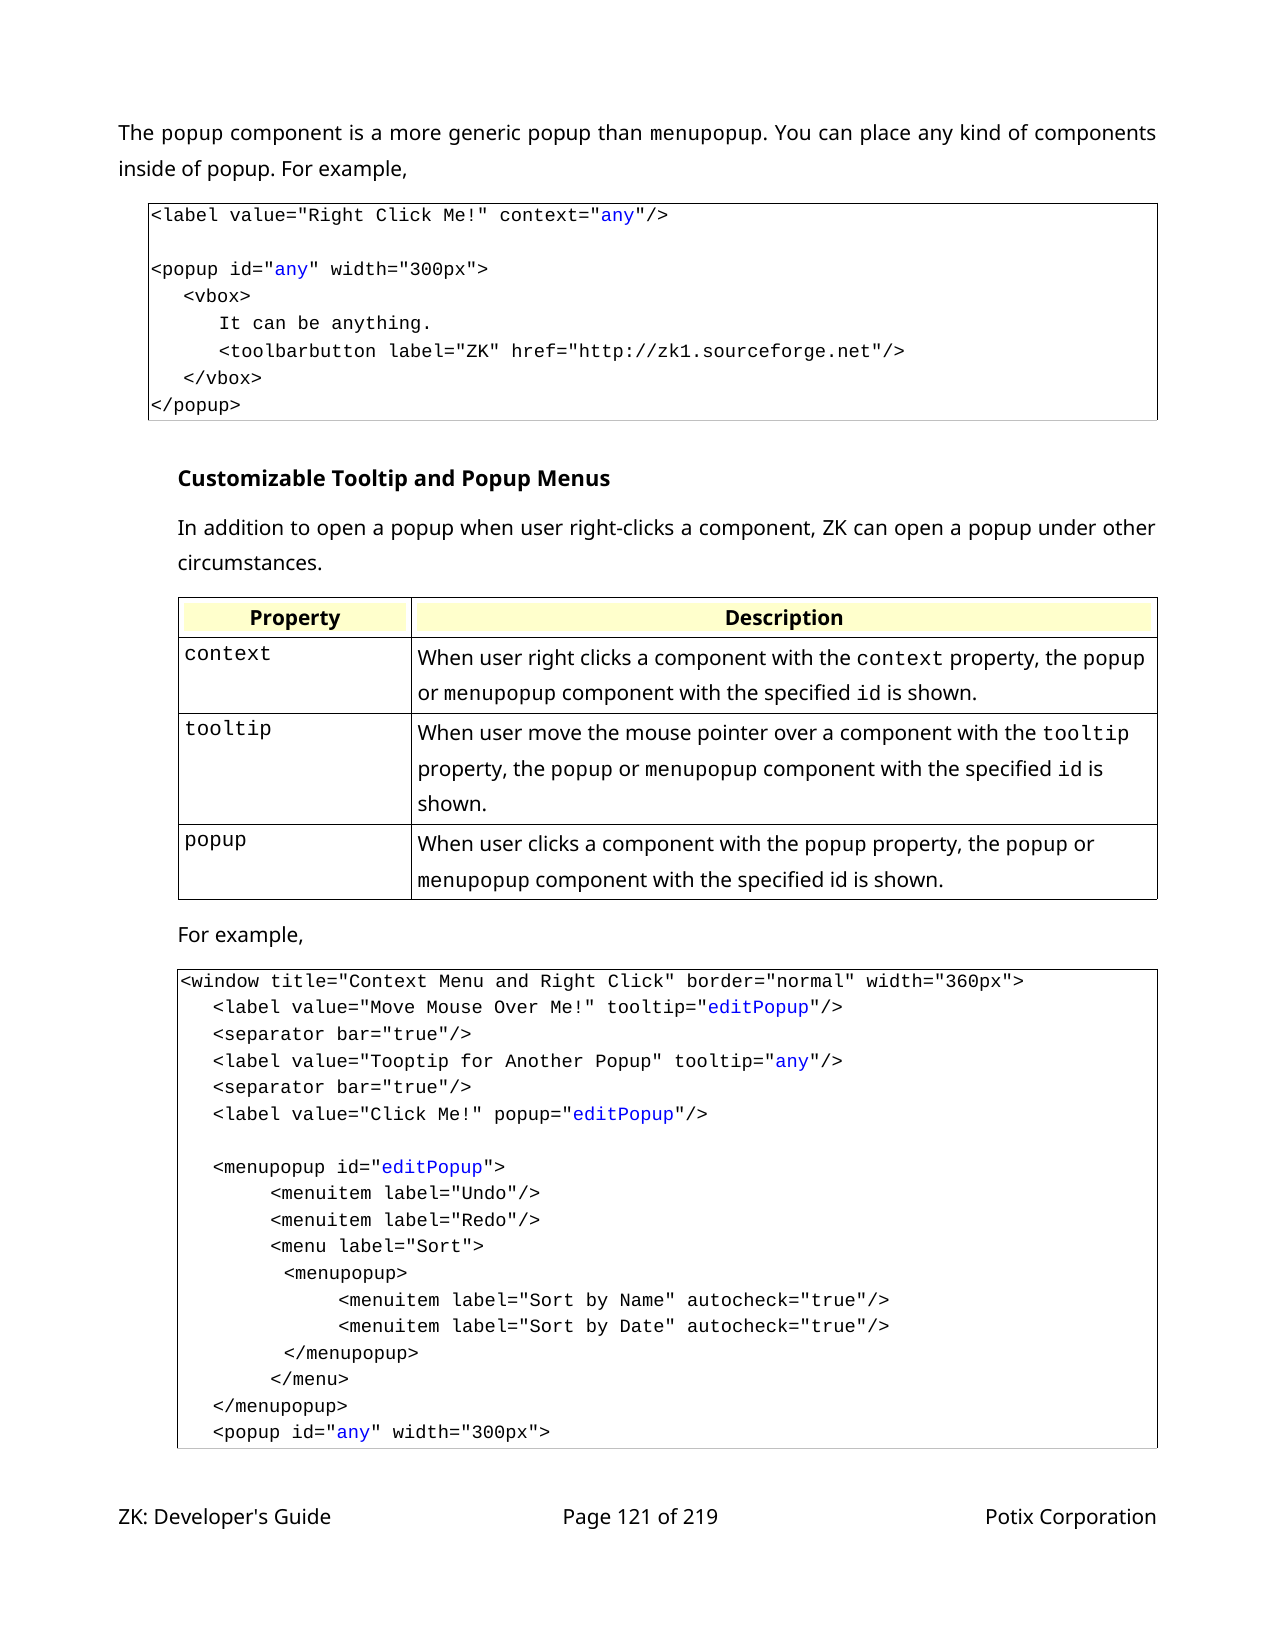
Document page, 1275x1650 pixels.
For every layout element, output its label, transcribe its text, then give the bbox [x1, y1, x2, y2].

text <vbox> [149, 284, 1157, 308]
text </vbox> [149, 366, 1157, 390]
subtitle Customizable Tooltip and Popup Menus [177, 463, 1157, 493]
text The popup component is a more generic popup than menupopup. You can place any kind of components inside of popup. For example, [118, 118, 1157, 182]
table_cell When user right clicks a component with the context property, the popup or menupopup component with the specified id is shown. [412, 638, 1157, 713]
text It can be anything. [149, 311, 1157, 336]
text <window title="Context Menu and Right Click" border="normal" width="360px"> <label value="Move Mouse Over Me!" tooltip="editPopup"/> <separator bar="true"/> <label value="Tooptip for Another Popup" tooltip="any"/> <separator bar="true"/> <label value="Click Me!" popup="editPopup"/> <menupopup id="editPopup"> <menuitem label="Undo"/> <menuitem label="Redo"/> <menu label="Sort"> <menupopup> <menuitem label="Sort by Name" autocheck="true"/> <menuitem label="Sort by Date" autocheck="true"/> </menupopup> </menu> </menupopup> <popup id="any" width="300px"> [178, 970, 1157, 1448]
table_cell popup [179, 825, 411, 899]
table_cell tooltip [179, 714, 411, 824]
table_header Property [179, 598, 411, 637]
table_cell When user clicks a component with the popup property, the popup or menupopup component with the specified id is shown. [412, 825, 1157, 899]
text <toolbarbutton label="ZK" href="http://zk1.sourceforge.net"/> [149, 338, 1157, 363]
text <label value="Right Click Me!" context="any"/> [149, 204, 1157, 227]
table_header Description [412, 598, 1157, 637]
text </popup> [149, 393, 1157, 420]
text In addition to open a popup when user right-clicks a component, ZK can open a popup under other circumstances. [177, 513, 1157, 577]
text <popup id="any" width="300px"> [149, 257, 1157, 281]
text For example, [177, 920, 1157, 948]
table_cell context [179, 638, 411, 713]
table_cell When user move the mouse pointer over a component with the tooltip property, the popup or menupopup component with the specified id is shown. [412, 714, 1157, 824]
